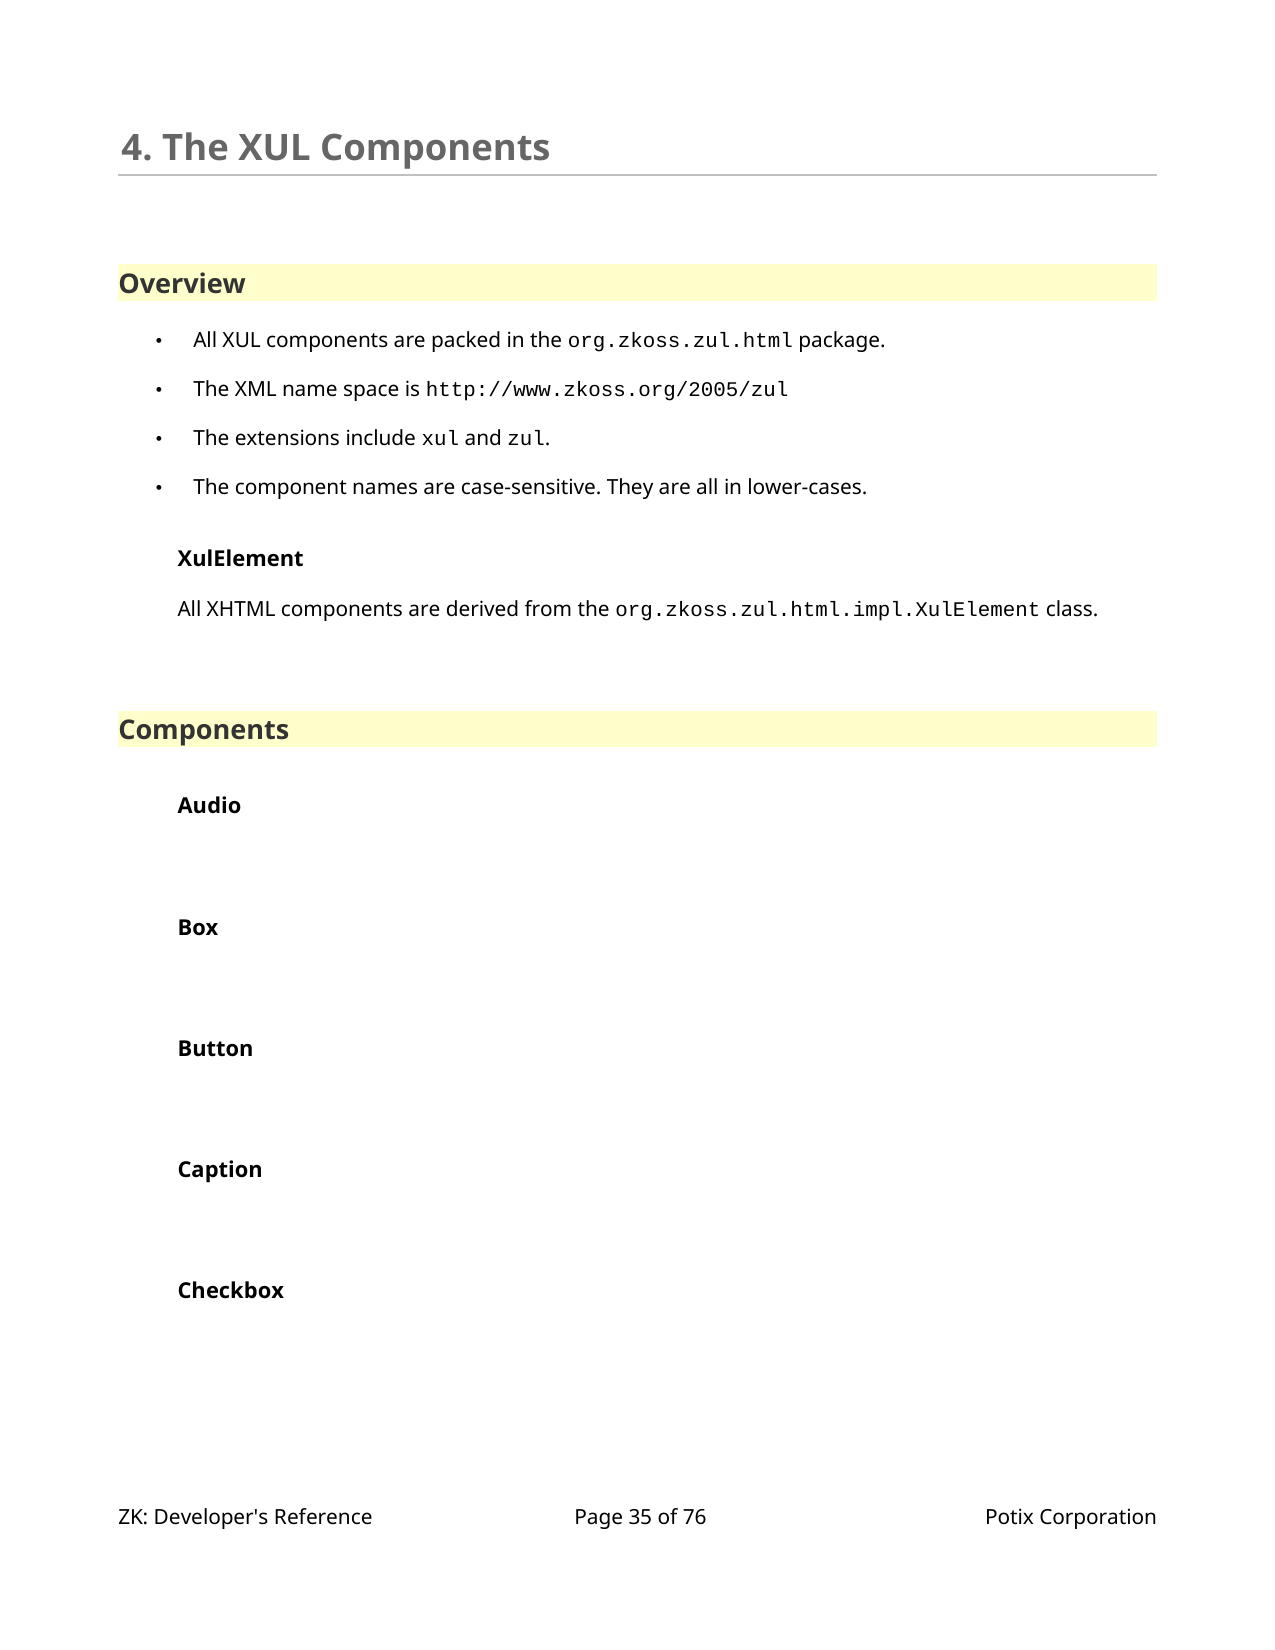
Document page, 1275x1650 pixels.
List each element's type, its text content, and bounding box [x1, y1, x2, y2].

subtitle Overview [118, 264, 1157, 301]
list All XUL components are packed in the org.zkoss.zul.html package. [156, 325, 1157, 353]
subtitle Button [177, 1033, 1157, 1063]
text All XHTML components are derived from the org.zkoss.zul.html.impl.XulElement class. [177, 594, 1157, 622]
subtitle Checkbox [177, 1275, 1157, 1305]
subtitle Components [118, 711, 1157, 747]
list The component names are case-sensitive. They are all in lower-cases. [156, 472, 1157, 501]
subtitle 4. The XUL Components [118, 118, 1157, 174]
subtitle Audio [177, 790, 1157, 820]
subtitle XulElement [177, 543, 1157, 573]
list The XML name space is http://www.zkoss.org/2005/zul [156, 374, 1157, 402]
list The extensions include xul and zul. [156, 423, 1157, 452]
subtitle Caption [177, 1154, 1157, 1184]
subtitle Box [177, 911, 1157, 941]
